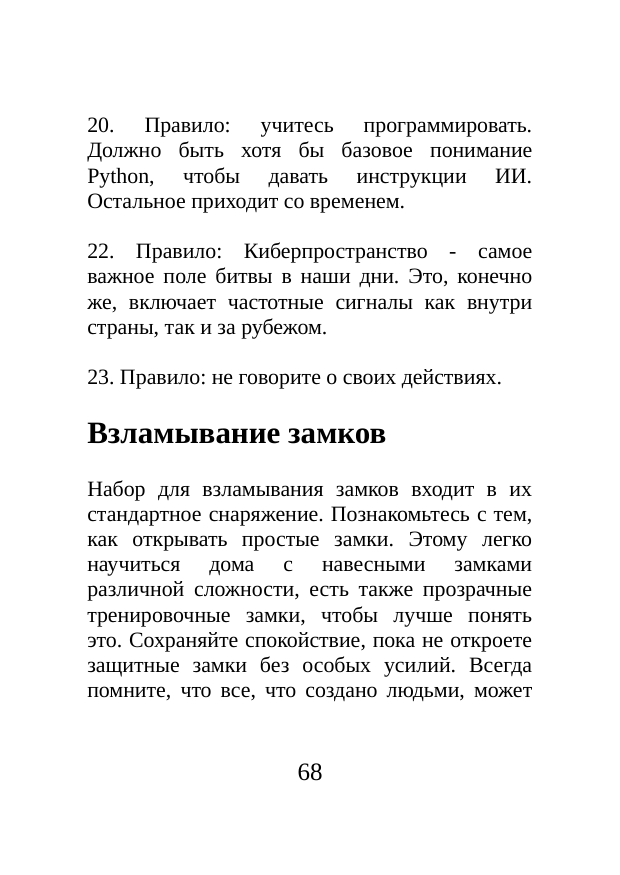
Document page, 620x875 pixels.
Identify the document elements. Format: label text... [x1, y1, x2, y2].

text 20. Правило: учитесь программировать. Должно быть хотя бы базовое понимание Python, чтобы давать инструкции ИИ. Остальное приходит со временем. [87, 112, 532, 213]
text 22. Правило: Киберпространство - самое важное поле битвы в наши дни. Это, конечно же, включает частотные сигналы как внутри страны, так и за рубежом. [87, 238, 532, 339]
text Набор для взламывания замков входит в их стандартное снаряжение. Познакомьтесь с тем, как открывать простые замки. Этому легко научиться дома с навесными замками различной сложности, есть также прозрачные тренировочные замки, чтобы лучше понять это. Сохраняйте спокойствие, пока не откроете защитные замки без особых усилий. Всегда помните, что все, что создано людьми, может [87, 476, 532, 702]
text 23. Правило: не говорите о своих действиях. [87, 364, 532, 389]
text Взламывание замков [87, 415, 532, 450]
